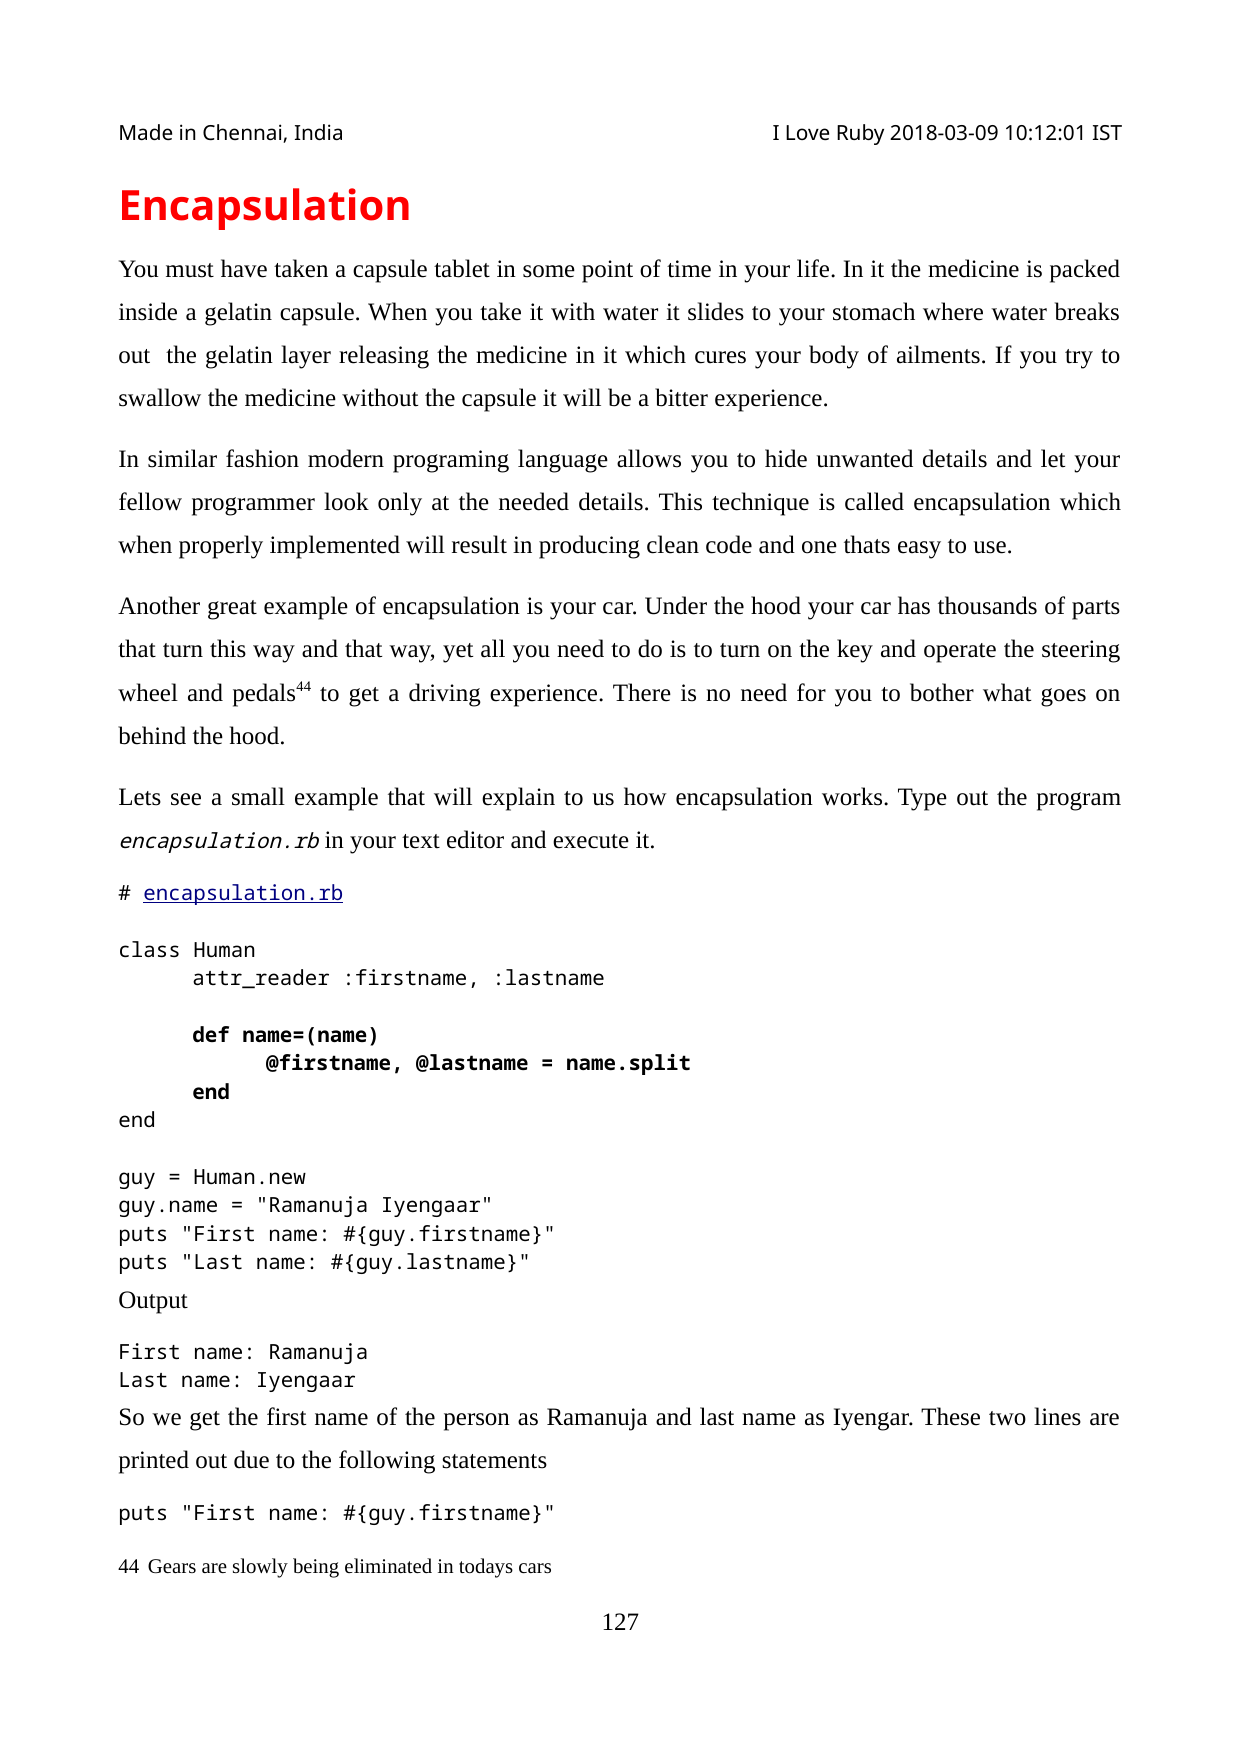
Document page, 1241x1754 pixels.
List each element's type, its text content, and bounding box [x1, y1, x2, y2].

text end [118, 1105, 1122, 1134]
text In similar fashion modern programing language allows you to hide unwanted details and let your fellow programmer look only at the needed details. This technique is called encapsulation which when properly implemented will result in producing clean code and one thats easy to use. [118, 444, 1122, 559]
text You must have taken a capsule tablet in some point of time in your life. In it the medicine is packed inside a gelatin capsule. When you take it with water it slides to your stomach where water breaks out the gelatin layer releasing the medicine in it which cures your body of ailments. If you try to swallow the medicine without the capsule it will be a bitter experience. [118, 254, 1122, 412]
text So we get the first name of the person as Ramanuja and last name as Iyengar. These two lines are printed out due to the following statements [118, 1402, 1122, 1474]
text Output [118, 1285, 1122, 1313]
text class Human [118, 935, 1122, 963]
text end [118, 1077, 1122, 1105]
text @firstname, @lastname = name.split [118, 1048, 1122, 1077]
text Lets see a small example that will explain to us how encapsulation works. Type out the program encapsulation.rb in your text editor and execute it. [118, 782, 1122, 854]
text Gears are slowly being eliminated in todays cars [118, 1553, 1122, 1578]
text guy = Human.new [118, 1162, 1122, 1191]
text attr_reader :firstname, :lastname [118, 963, 1122, 992]
text puts "First name: #{guy.firstname}" [118, 1498, 1122, 1526]
text puts "Last name: #{guy.lastname}" [118, 1247, 1122, 1276]
text Another great example of encapsulation is your car. Under the hood your car has thousands of parts that turn this way and that way, yet all you need to do is to turn on the key and operate the steering wheel and pedals to get a driving experience. There is no need for you to bother what goes on behind the hood. [118, 591, 1122, 749]
text # encapsulation.rb [118, 878, 1122, 906]
text guy.name = "Ramanuja Iyengaar" [118, 1191, 1122, 1219]
text Last name: Iyengaar [118, 1365, 1122, 1394]
subtitle Encapsulation [118, 176, 1122, 233]
text def name=(name) [118, 1020, 1122, 1048]
text First name: Ramanuja [118, 1337, 1122, 1365]
text puts "First name: #{guy.firstname}" [118, 1219, 1122, 1247]
